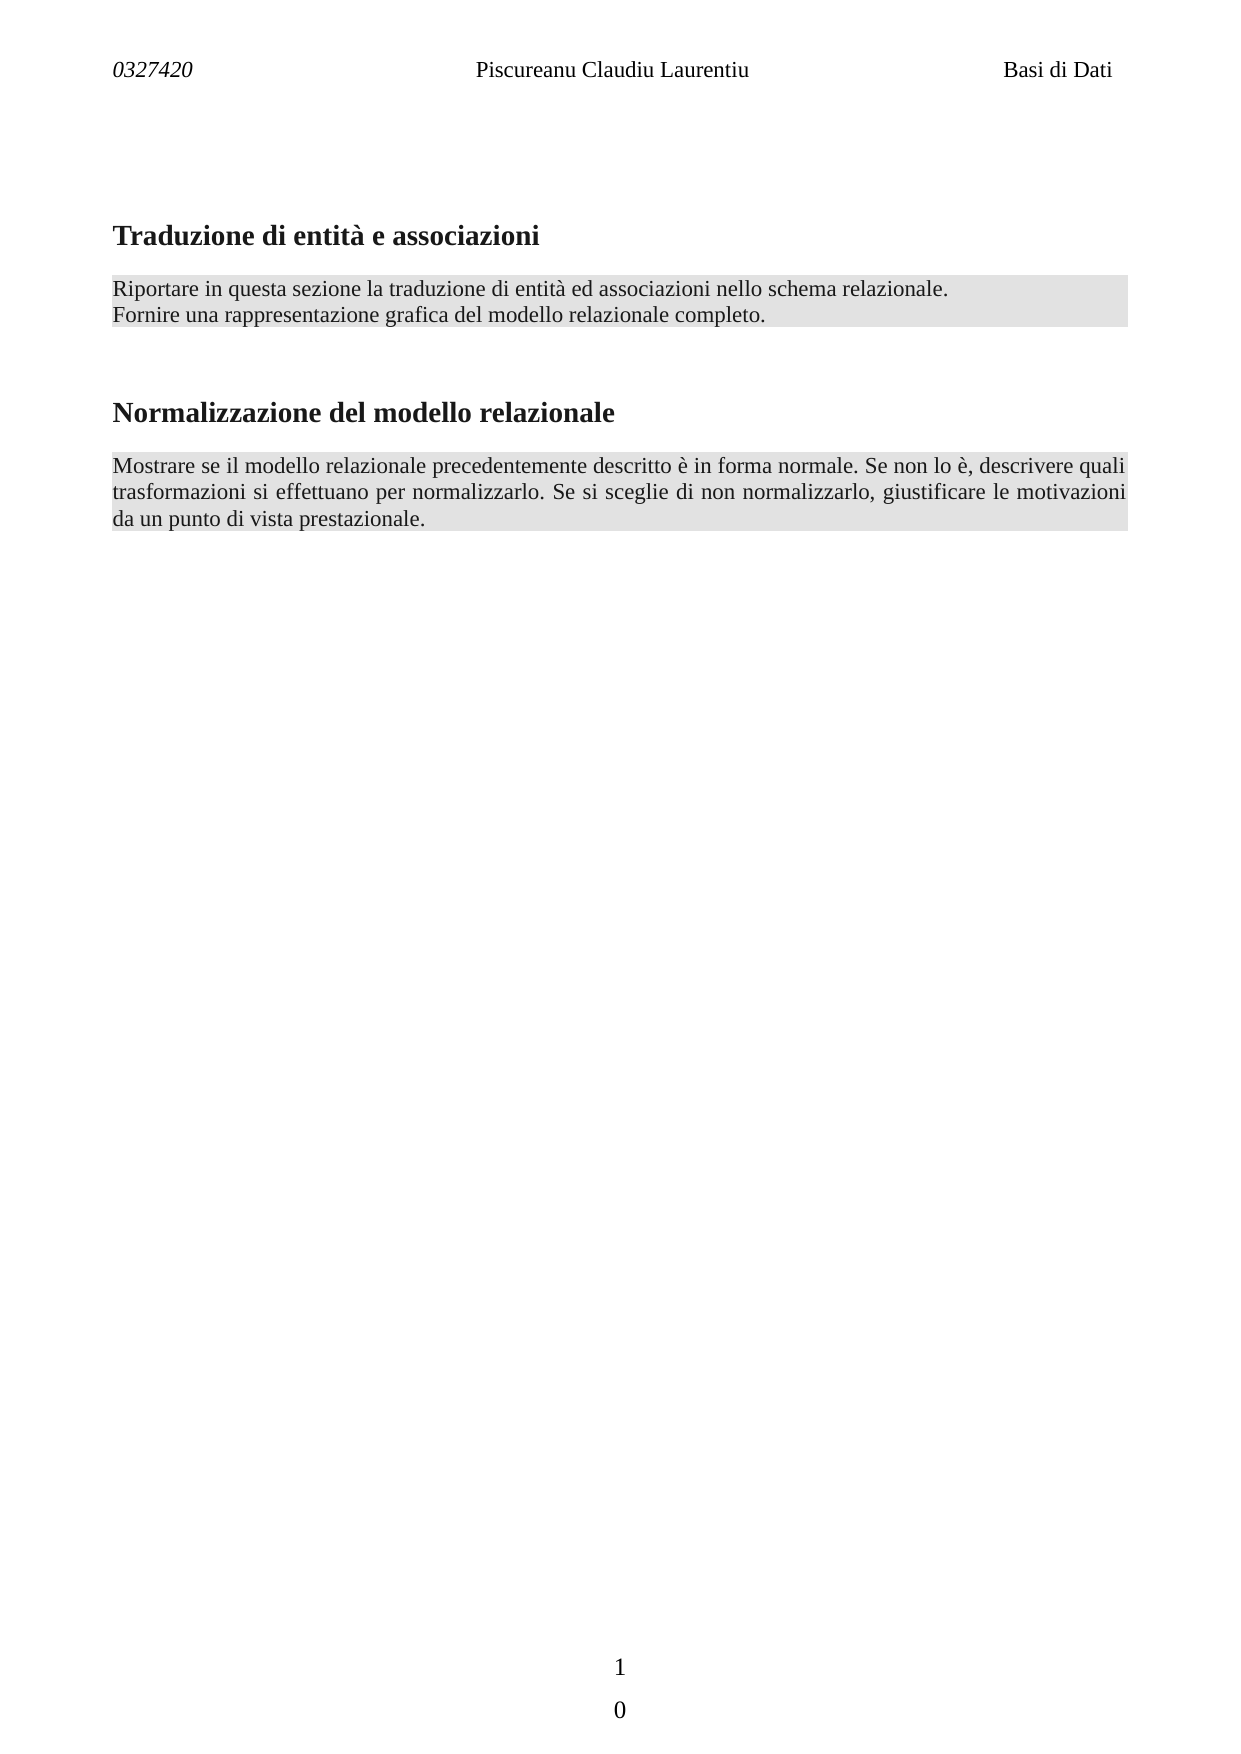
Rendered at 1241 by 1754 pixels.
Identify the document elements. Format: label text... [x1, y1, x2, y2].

subtitle Traduzione di entità e associazioni [112, 218, 1128, 252]
subtitle Normalizzazione del modello relazionale [112, 396, 1128, 429]
text Riportare in questa sezione la traduzione di entità ed associazioni nello schema relazionale. [112, 275, 1128, 301]
text Fornire una rappresentazione grafica del modello relazionale completo. [112, 301, 1128, 327]
text Mostrare se il modello relazionale precedentemente descritto è in forma normale. Se non lo è, descrivere quali trasformazioni si effettuano per normalizzarlo. Se si sceglie di non normalizzarlo, giustificare le motivazioni da un punto di vista prestazionale. [112, 452, 1128, 531]
